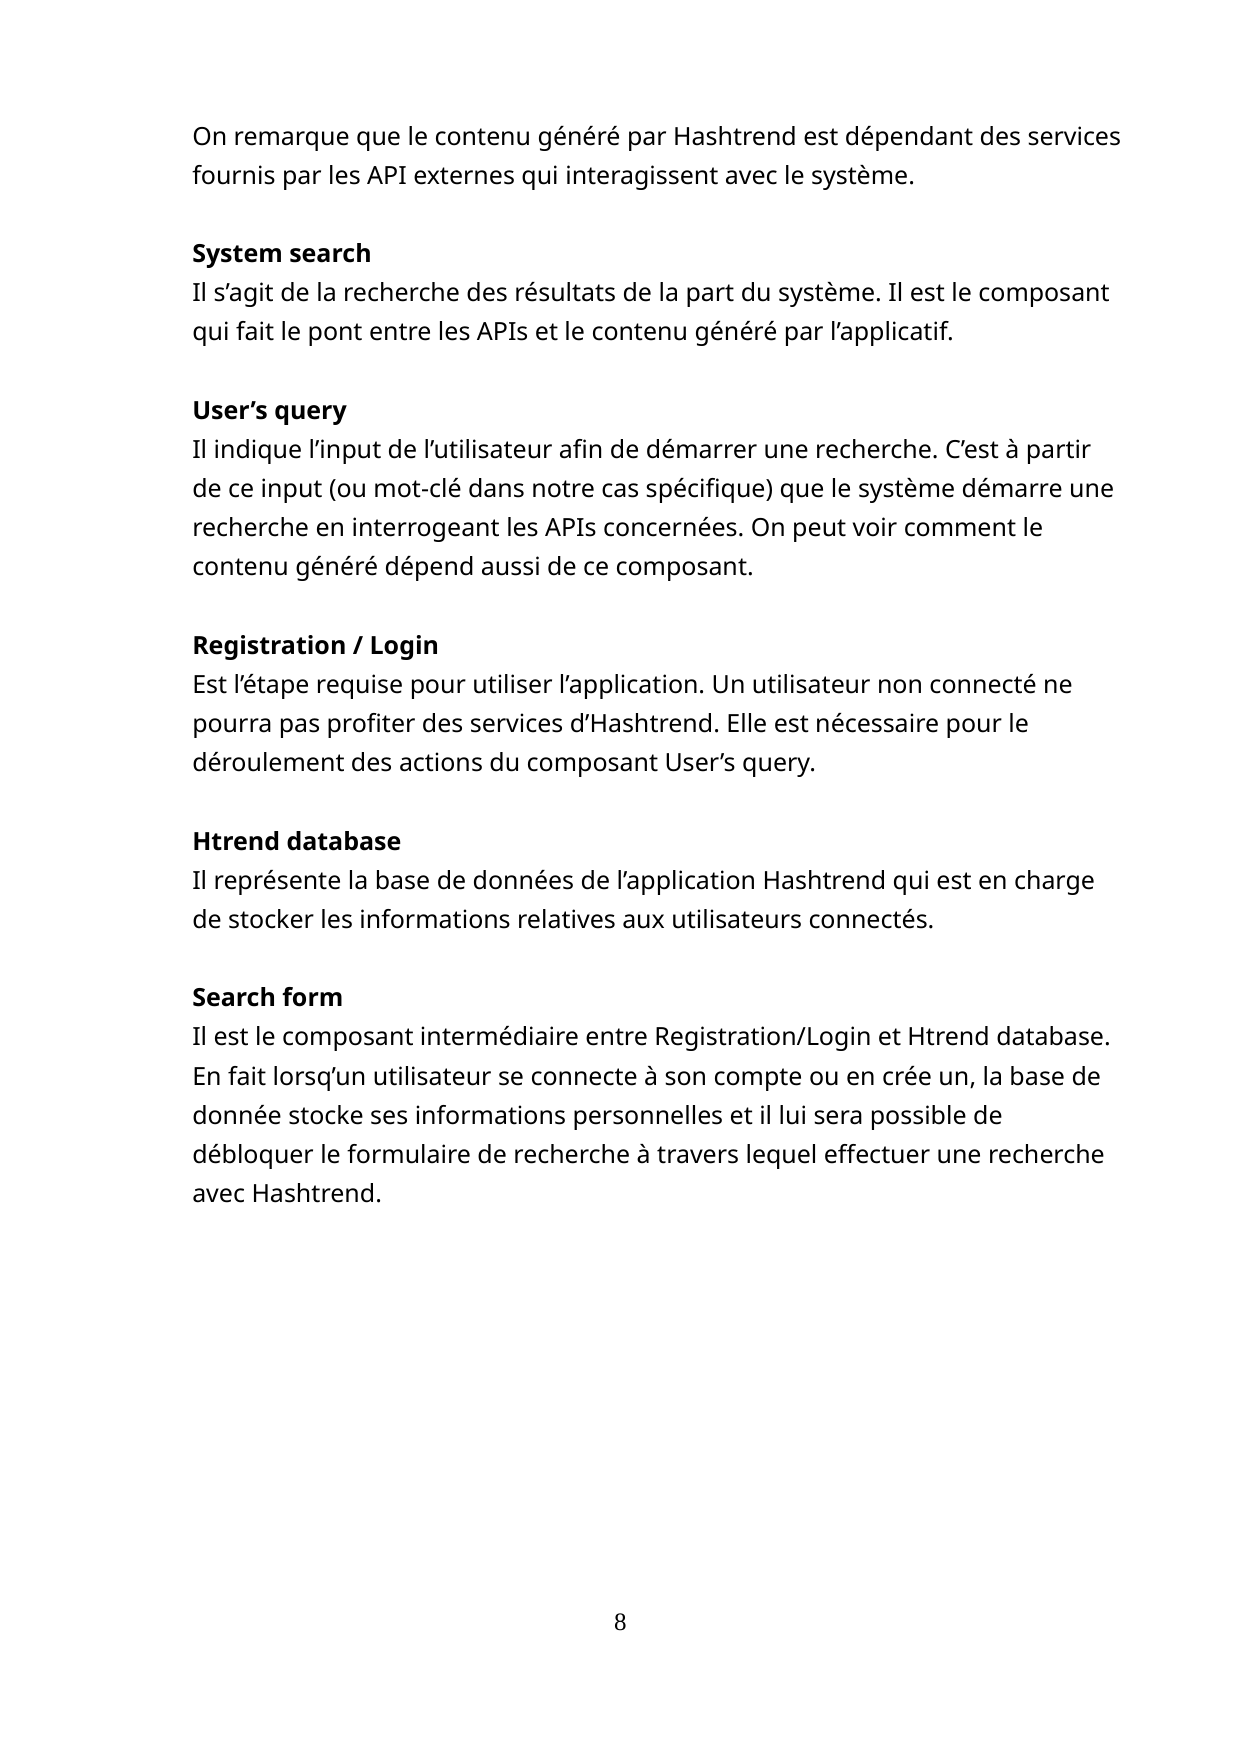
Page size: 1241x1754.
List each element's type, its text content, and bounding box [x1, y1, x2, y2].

text System search [192, 236, 1122, 270]
text Search form [192, 980, 1122, 1014]
text Il représente la base de données de l’application Hashtrend qui est en charge de stocker les informations relatives aux utilisateurs connectés. [192, 862, 1122, 936]
text On remarque que le contenu généré par Hashtrend est dépendant des services fournis par les API externes qui interagissent avec le système. [192, 118, 1122, 191]
text Registration / Login [192, 627, 1122, 661]
text Est l’étape requise pour utiliser l’application. Un utilisateur non connecté ne pourra pas profiter des services d’Hashtrend. Elle est nécessaire pour le déroulement des actions du composant User’s query. [192, 666, 1122, 779]
text Il indique l’input de l’utilisateur afin de démarrer une recherche. C’est à partir de ce input (ou mot-clé dans notre cas spécifique) que le système démarre une recherche en interrogeant les APIs concernées. On peut voir comment le contenu généré dépend aussi de ce composant. [192, 431, 1122, 583]
text Htrend database [192, 823, 1122, 857]
text Il s’agit de la recherche des résultats de la part du système. Il est le composant qui fait le pont entre les APIs et le contenu généré par l’applicatif. [192, 275, 1122, 348]
text Il est le composant intermédiaire entre Registration/Login et Htrend database. En fait lorsq’un utilisateur se connecte à son compte ou en crée un, la base de donnée stocke ses informations personnelles et il lui sera possible de débloquer le formulaire de recherche à travers lequel effectuer une recherche avec Hashtrend. [192, 1019, 1122, 1210]
text User’s query [192, 392, 1122, 426]
